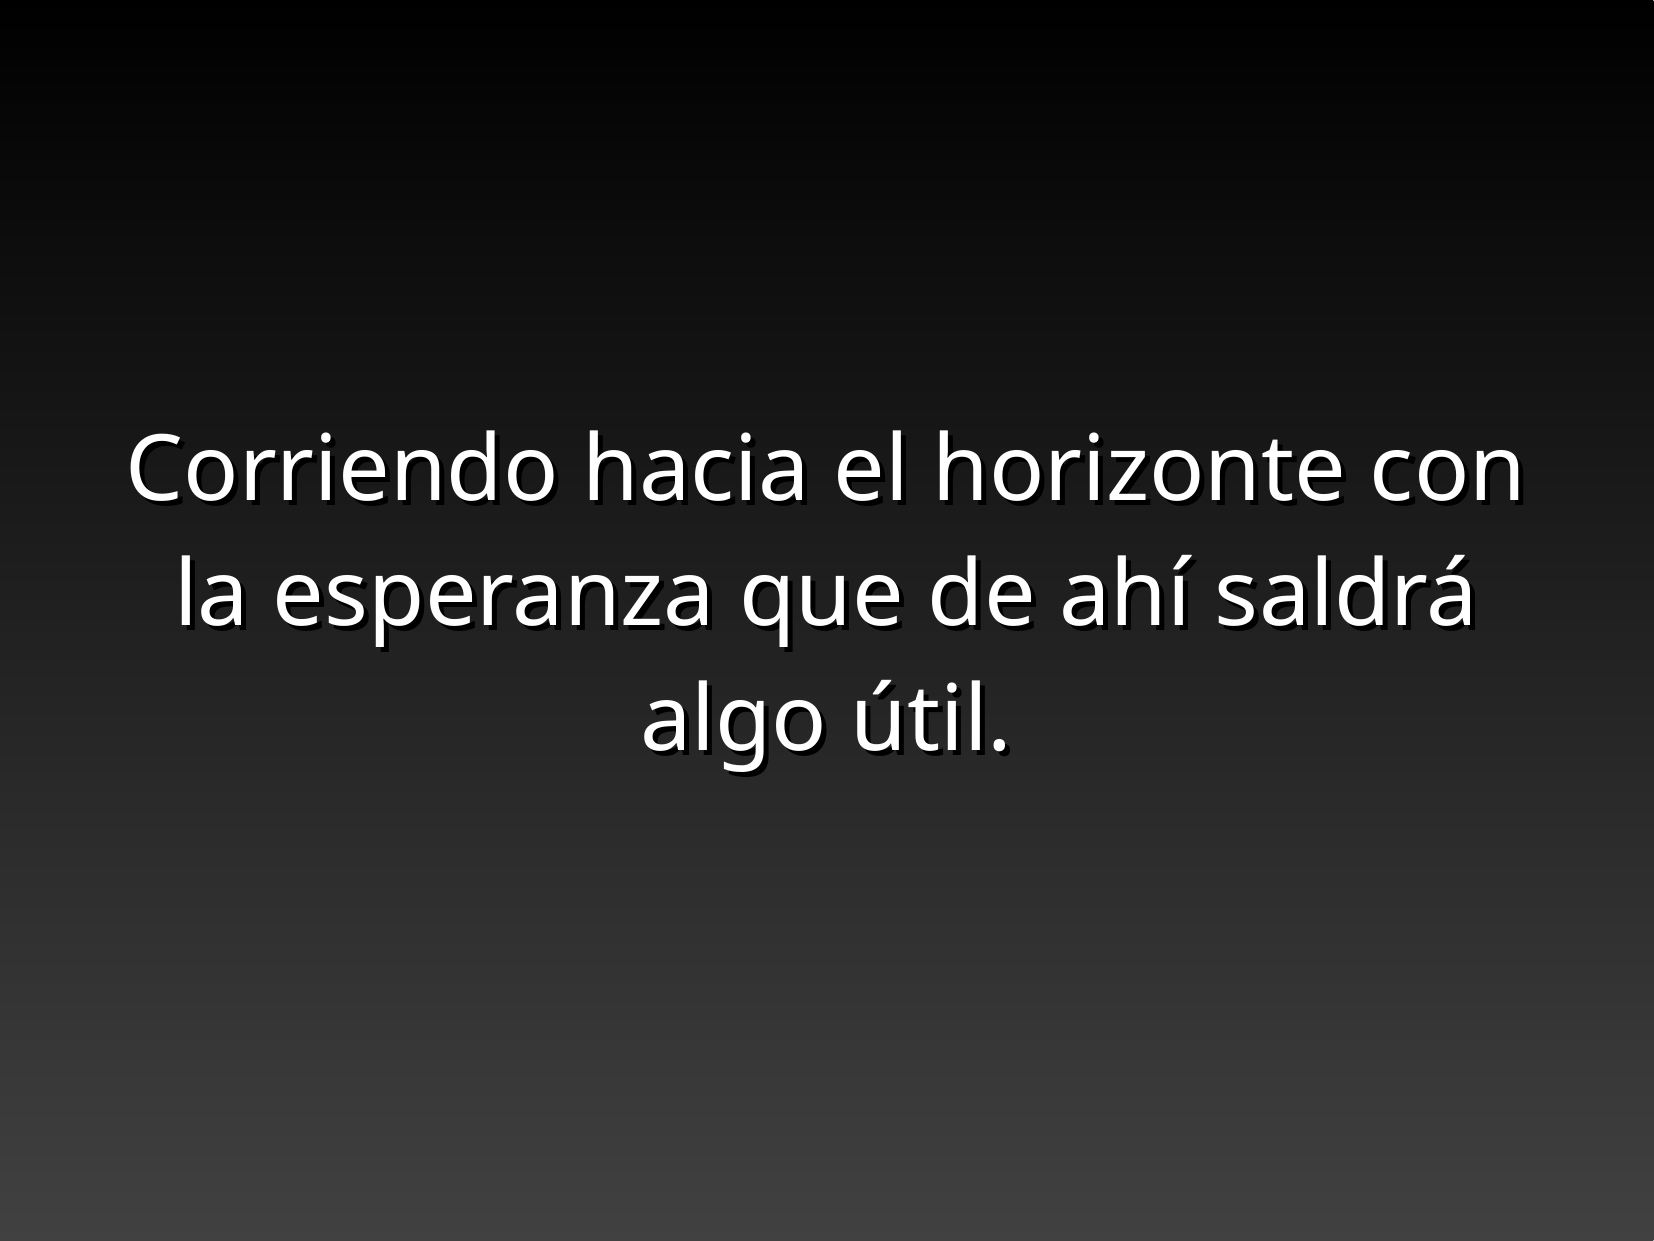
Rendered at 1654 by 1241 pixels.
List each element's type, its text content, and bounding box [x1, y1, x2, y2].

title Corriendo hacia el horizonte con la esperanza que de ahí saldrá algo útil. [82, 429, 1571, 751]
